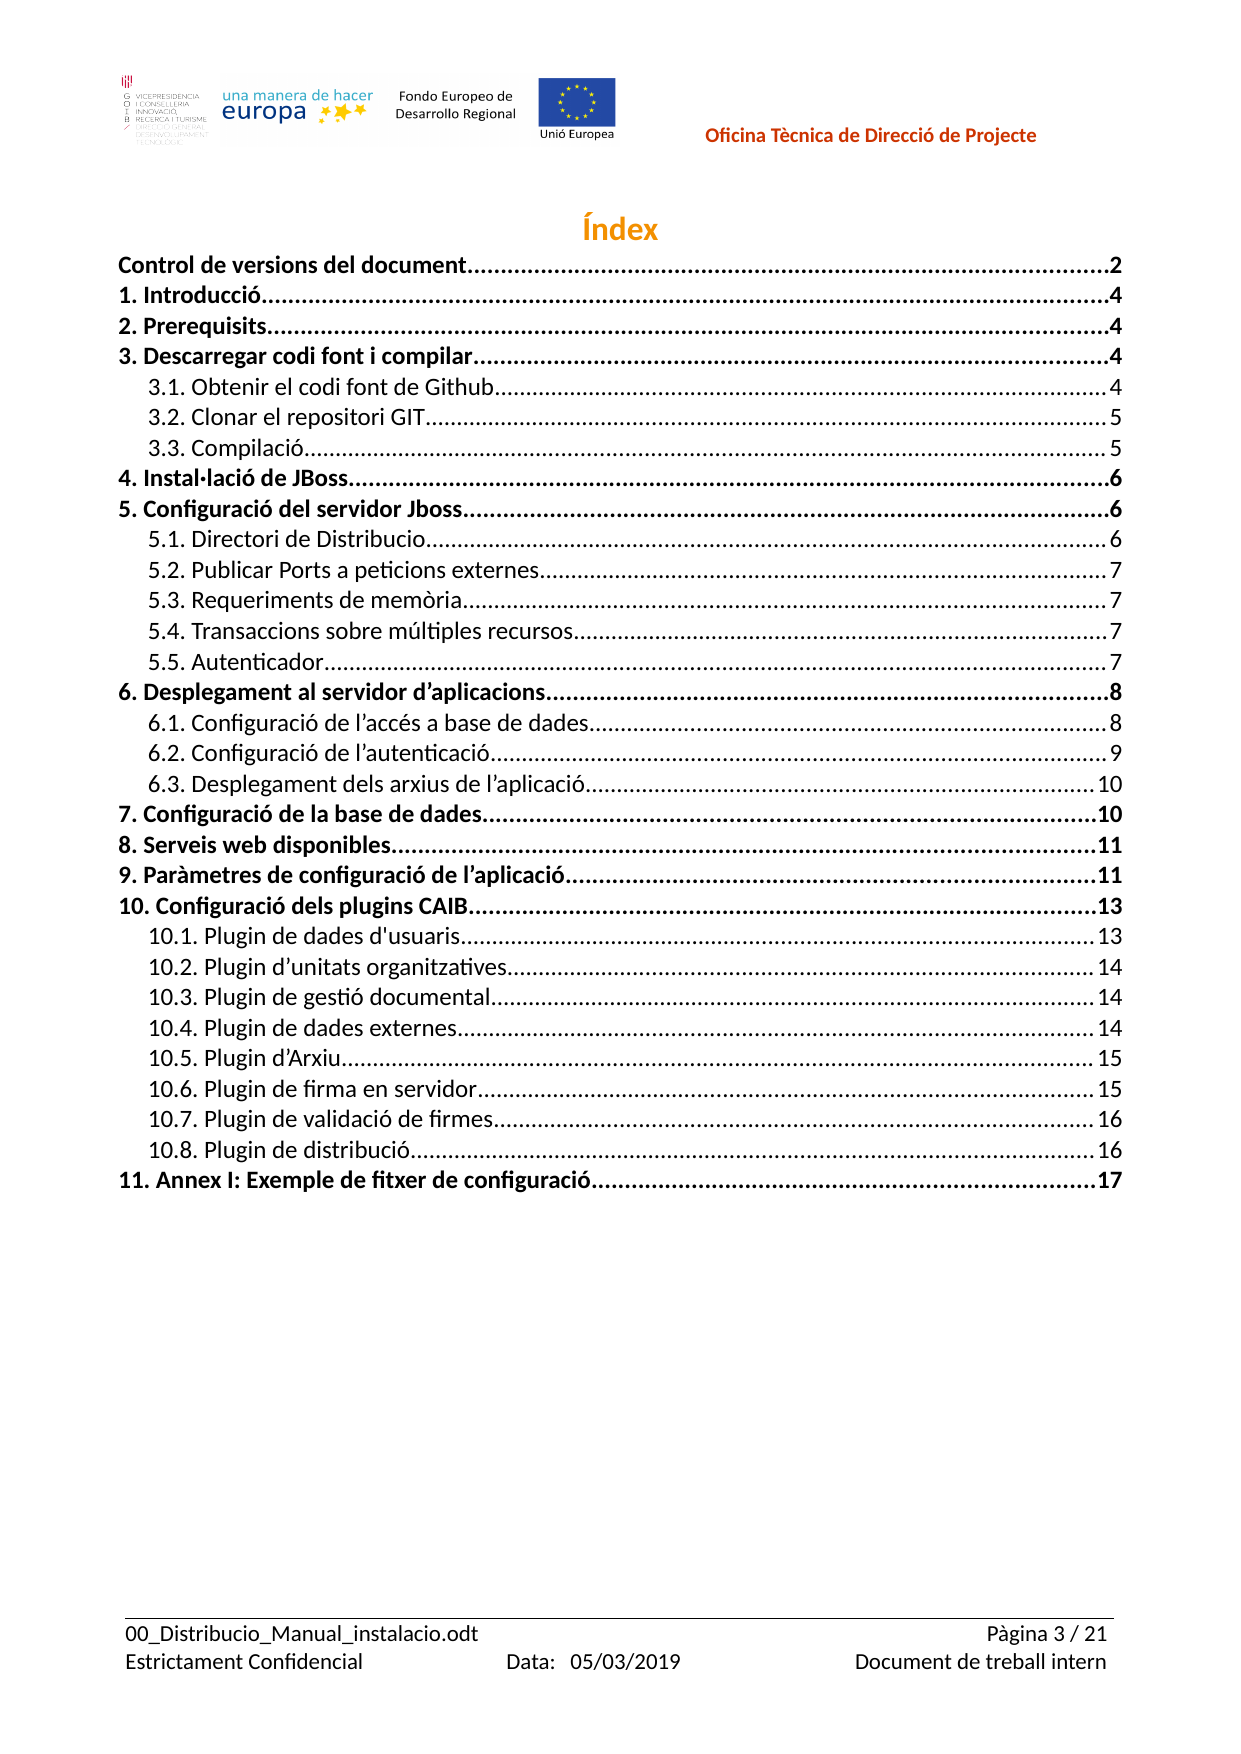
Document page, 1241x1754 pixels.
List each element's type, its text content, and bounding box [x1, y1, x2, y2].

text 1. Introducció 4 [118, 279, 1122, 310]
text 10.1. Plugin de dades d'usuaris 13 [148, 920, 1122, 951]
text 10.7. Plugin de validació de firmes 16 [148, 1103, 1122, 1134]
text 3.3. Compilació 5 [148, 432, 1122, 463]
text 5.5. Autenticador 7 [148, 646, 1122, 676]
text 11. Annex I: Exemple de fitxer de configuració 17 [118, 1164, 1122, 1195]
text 7. Configuració de la base de dades 10 [118, 798, 1122, 829]
text 5. Configuració del servidor Jboss 6 [118, 493, 1122, 524]
picture [219, 73, 621, 147]
text 10.6. Plugin de firma en servidor 15 [148, 1073, 1122, 1103]
text 10. Configuració dels plugins CAIB 13 [118, 890, 1122, 920]
text 8. Serveis web disponibles 11 [118, 829, 1122, 859]
text Índex [118, 208, 1122, 249]
text 5.2. Publicar Ports a peticions externes 7 [148, 554, 1122, 585]
text 6.2. Configuració de l’autenticació 9 [148, 737, 1122, 768]
text 10.4. Plugin de dades externes 14 [148, 1012, 1122, 1042]
text 6.1. Configuració de l’accés a base de dades 8 [148, 707, 1122, 737]
text 4. Instal·lació de JBoss 6 [118, 463, 1122, 493]
text 2. Prerequisits 4 [118, 310, 1122, 341]
text 10.5. Plugin d’Arxiu 15 [148, 1042, 1122, 1073]
text 6.3. Desplegament dels arxius de l’aplicació 10 [148, 768, 1122, 798]
text 5.1. Directori de Distribucio 6 [148, 524, 1122, 554]
text 3.2. Clonar el repositori GIT 5 [148, 402, 1122, 432]
text Control de versions del document 2 [118, 249, 1122, 279]
picture [118, 73, 213, 147]
text 5.3. Requeriments de memòria 7 [148, 585, 1122, 615]
text 3. Descarregar codi font i compilar 4 [118, 341, 1122, 371]
text 6. Desplegament al servidor d’aplicacions 8 [118, 676, 1122, 707]
text 5.4. Transaccions sobre múltiples recursos 7 [148, 615, 1122, 646]
text 10.2. Plugin d’unitats organitzatives 14 [148, 951, 1122, 981]
text 10.3. Plugin de gestió documental 14 [148, 981, 1122, 1012]
text 3.1. Obtenir el codi font de Github 4 [148, 371, 1122, 402]
text 9. Paràmetres de configuració de l’aplicació 11 [118, 859, 1122, 890]
text 10.8. Plugin de distribució 16 [148, 1134, 1122, 1164]
